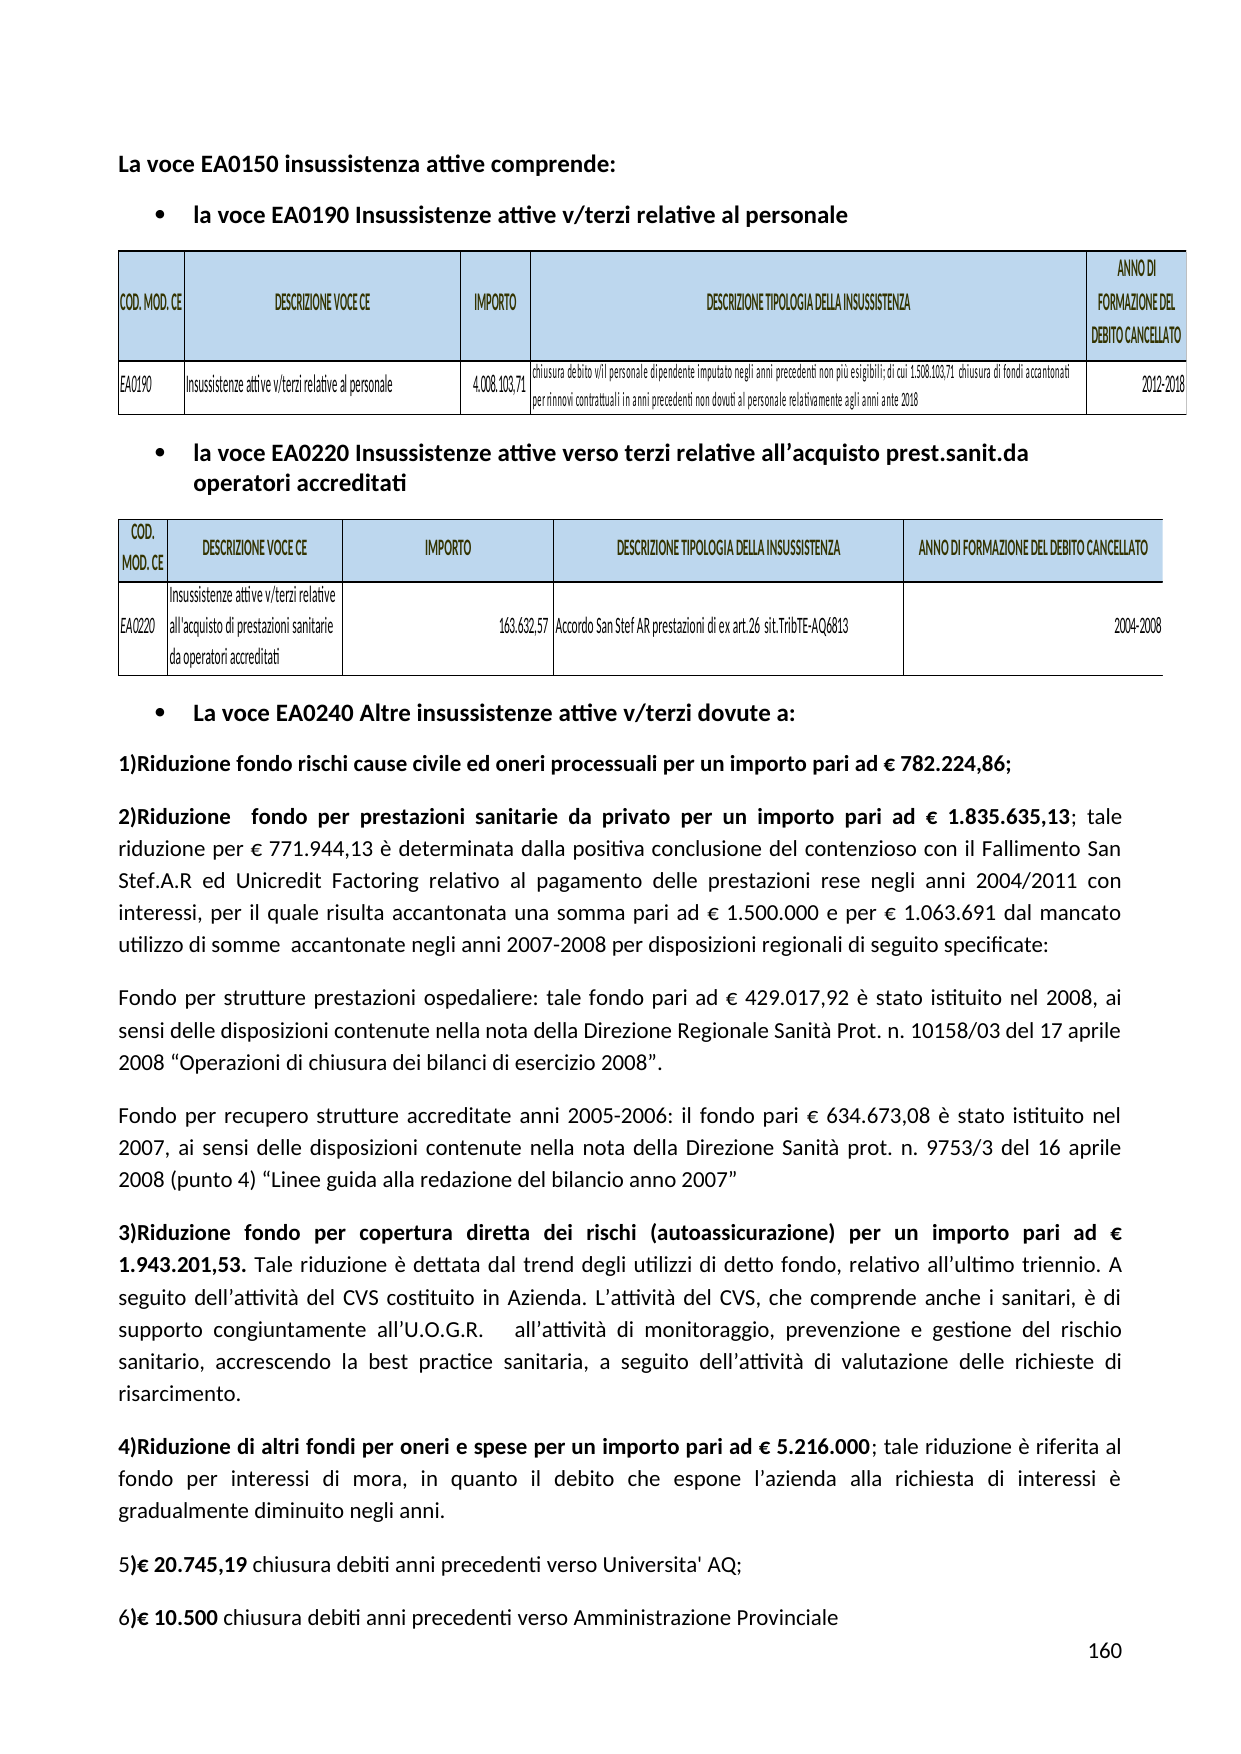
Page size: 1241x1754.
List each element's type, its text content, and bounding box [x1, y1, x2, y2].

text 3)Riduzione fondo per copertura diretta dei rischi (autoassicurazione) per un importo pari ad € 1.943.201,53. Tale riduzione è dettata dal trend degli utilizzi di detto fondo, relativo all’ultimo triennio. A seguito dell’attività del CVS costituito in Azienda. L’attività del CVS, che comprende anche i sanitari, è di supporto congiuntamente all’U.O.G.R. all’attività di monitoraggio, prevenzione e gestione del rischio sanitario, accrescendo la best practice sanitaria, a seguito dell’attività di valutazione delle richieste di risarcimento. [118, 1218, 1122, 1407]
list la voce EA0220 Insussistenze attive verso terzi relative all’acquisto prest.sanit.da operatori accreditati [156, 437, 1122, 498]
text 4)Riduzione di altri fondi per oneri e spese per un importo pari ad € 5.216.000; tale riduzione è riferita al fondo per interessi di mora, in quanto il debito che espone l’azienda alla richiesta di interessi è gradualmente diminuito negli anni. [118, 1432, 1122, 1525]
list la voce EA0190 Insussistenze attive v/terzi relative al personale [156, 199, 1122, 229]
text 5)€ 20.745,19 chiusura debiti anni precedenti verso Universita' AQ; [118, 1550, 1122, 1578]
text 1)Riduzione fondo rischi cause civile ed oneri processuali per un importo pari ad € 782.224,86; [118, 749, 1122, 777]
text 2)Riduzione fondo per prestazioni sanitarie da privato per un importo pari ad € 1.835.635,13; tale riduzione per € 771.944,13 è determinata dalla positiva conclusione del contenzioso con il Fallimento San Stef.A.R ed Unicredit Factoring relativo al pagamento delle prestazioni rese negli anni 2004/2011 con interessi, per il quale risulta accantonata una somma pari ad € 1.500.000 e per € 1.063.691 dal mancato utilizzo di somme accantonate negli anni 2007-2008 per disposizioni regionali di seguito specificate: [118, 802, 1122, 958]
text 6)€ 10.500 chiusura debiti anni precedenti verso Amministrazione Provinciale [118, 1603, 1122, 1631]
text Fondo per strutture prestazioni ospedaliere: tale fondo pari ad € 429.017,92 è stato istituito nel 2008, ai sensi delle disposizioni contenute nella nota della Direzione Regionale Sanità Prot. n. 10158/03 del 17 aprile 2008 “Operazioni di chiusura dei bilanci di esercizio 2008”. [118, 983, 1122, 1076]
list La voce EA0240 Altre insussistenze attive v/terzi dovute a: [156, 697, 1122, 728]
text La voce EA0150 insussistenza attive comprende: [118, 148, 1122, 178]
text Fondo per recupero strutture accreditate anni 2005-2006: il fondo pari € 634.673,08 è stato istituito nel 2007, ai sensi delle disposizioni contenute nella nota della Direzione Sanità prot. n. 9753/3 del 16 aprile 2008 (punto 4) “Linee guida alla redazione del bilancio anno 2007” [118, 1101, 1122, 1193]
